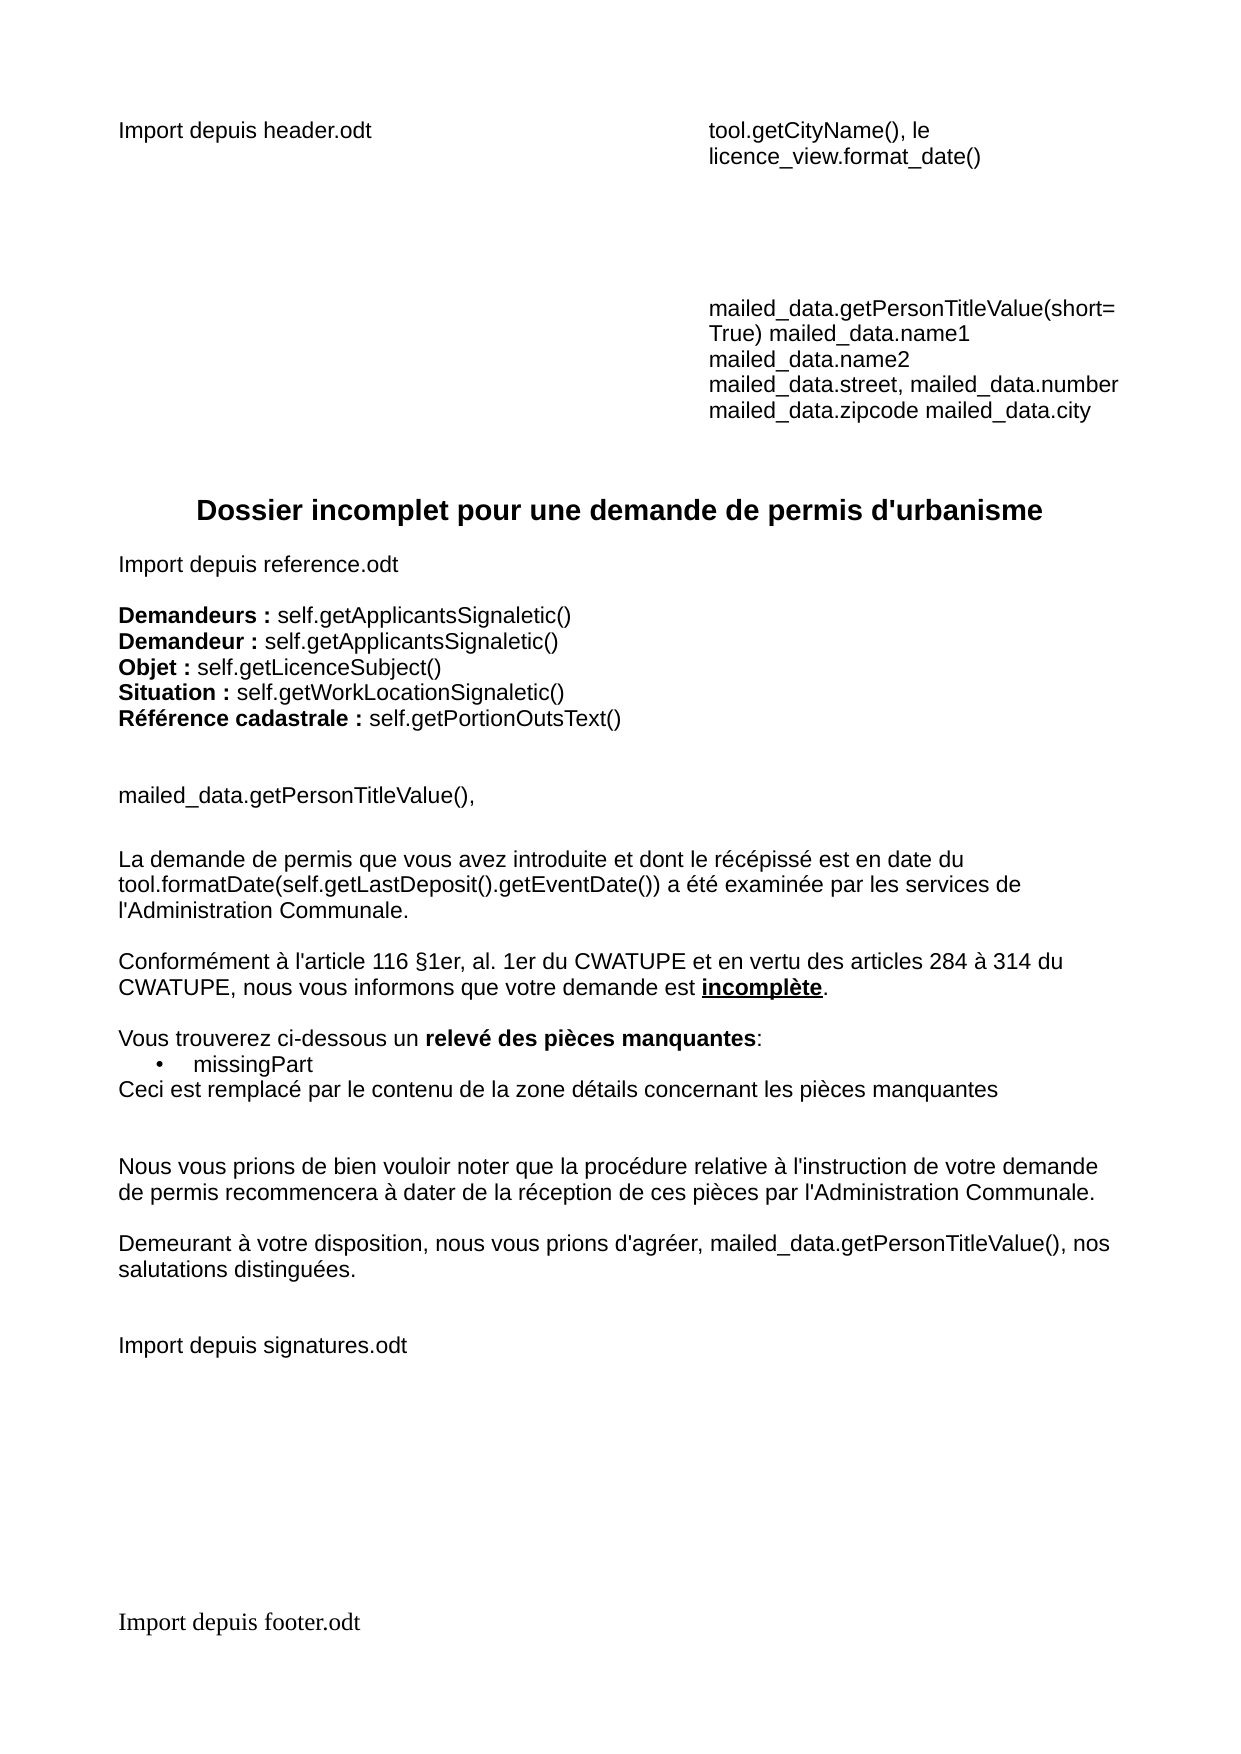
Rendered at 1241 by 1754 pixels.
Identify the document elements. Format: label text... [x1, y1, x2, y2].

table_header tool.getCityName(), le licence_view.format_date() mailed_data.getPersonTitleValue(short=True) mailed_data.name1 mailed_data.name2 mailed_data.street, mailed_data.number mailed_data.zipcode mailed_data.city [709, 118, 1128, 436]
text La demande de permis que vous avez introduite et dont le récépissé est en date du tool.formatDate(self.getLastDeposit().getEventDate()) a été examinée par les services de l'Administration Communale. [118, 846, 1122, 923]
text Import depuis signatures.odt [118, 1333, 1122, 1359]
table_header Import depuis header.odt [118, 118, 708, 436]
text Ceci est remplacé par le contenu de la zone détails concernant les pièces manquantes [118, 1077, 1122, 1103]
text Demeurant à votre disposition, nous vous prions d'agréer, mailed_data.getPersonTitleValue(), nos salutations distinguées. [118, 1231, 1122, 1282]
text Situation : self.getWorkLocationSignaletic() [118, 680, 1122, 706]
title Dossier incomplet pour une demande de permis d'urbanisme [118, 494, 1122, 526]
text Conformément à l'article 116 §1er, al. 1er du CWATUPE et en vertu des articles 284 à 314 du CWATUPE, nous vous informons que votre demande est incomplète. [118, 949, 1122, 1000]
text Référence cadastrale : self.getPortionOutsText() [118, 706, 1122, 731]
text Objet : self.getLicenceSubject() [118, 654, 1122, 680]
text Nous vous prions de bien vouloir noter que la procédure relative à l'instruction de votre demande de permis recommencera à dater de la réception de ces pièces par l'Administration Communale. [118, 1154, 1122, 1205]
list missingPart [156, 1051, 1122, 1077]
text Import depuis reference.odt [118, 552, 1122, 578]
text Demandeur : self.getApplicantsSignaletic() [118, 629, 1122, 654]
text Demandeurs : self.getApplicantsSignaletic() [118, 603, 1122, 629]
text mailed_data.getPersonTitleValue(), [118, 783, 1122, 808]
text Vous trouverez ci-dessous un relevé des pièces manquantes: [118, 1026, 1122, 1051]
